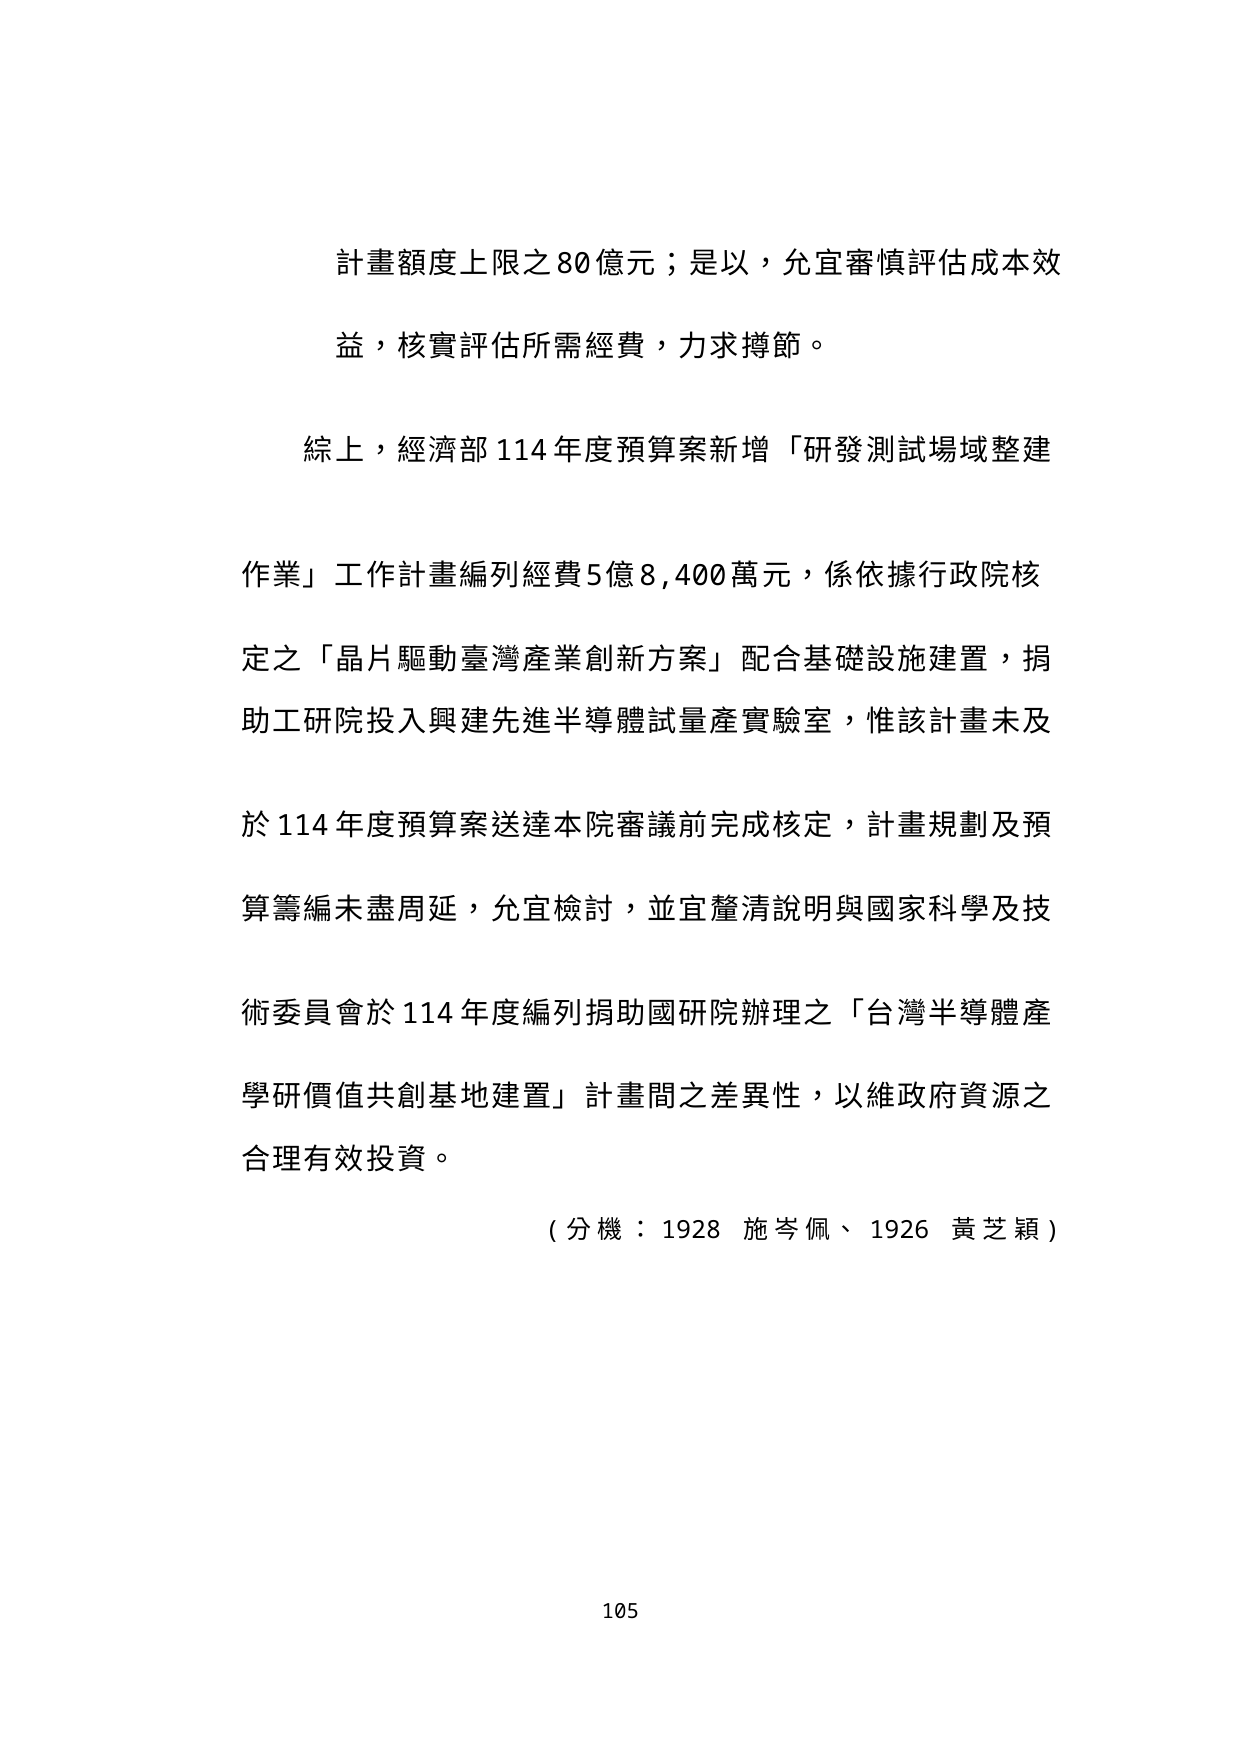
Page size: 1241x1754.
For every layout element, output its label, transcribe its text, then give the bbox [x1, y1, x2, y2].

text (分機：1928 施岑佩、1926 黃芝穎) [177, 1177, 1063, 1240]
text 綜上，經濟部114年度預算案新增「研發測試場域整建作業」工作計畫編列經費5億8,400萬元，係依據行政院核定之「晶片驅動臺灣產業創新方案」配合基礎設施建置，捐助工研院投入興建先進半導體試量產實驗室，惟該計畫未及於114年度預算案送達本院審議前完成核定，計畫規劃及預算籌編未盡周延，允宜檢討，並宜釐清說明與國家科學及技術委員會於114年度編列捐助國研院辦理之「台灣半導體產學研價值共創基地建置」計畫間之差異性，以維政府資源之合理有效投資。 [236, 365, 1063, 1177]
text 計畫額度上限之80億元；是以，允宜審慎評估成本效益，核實評估所需經費，力求撙節。 [295, 177, 1063, 365]
